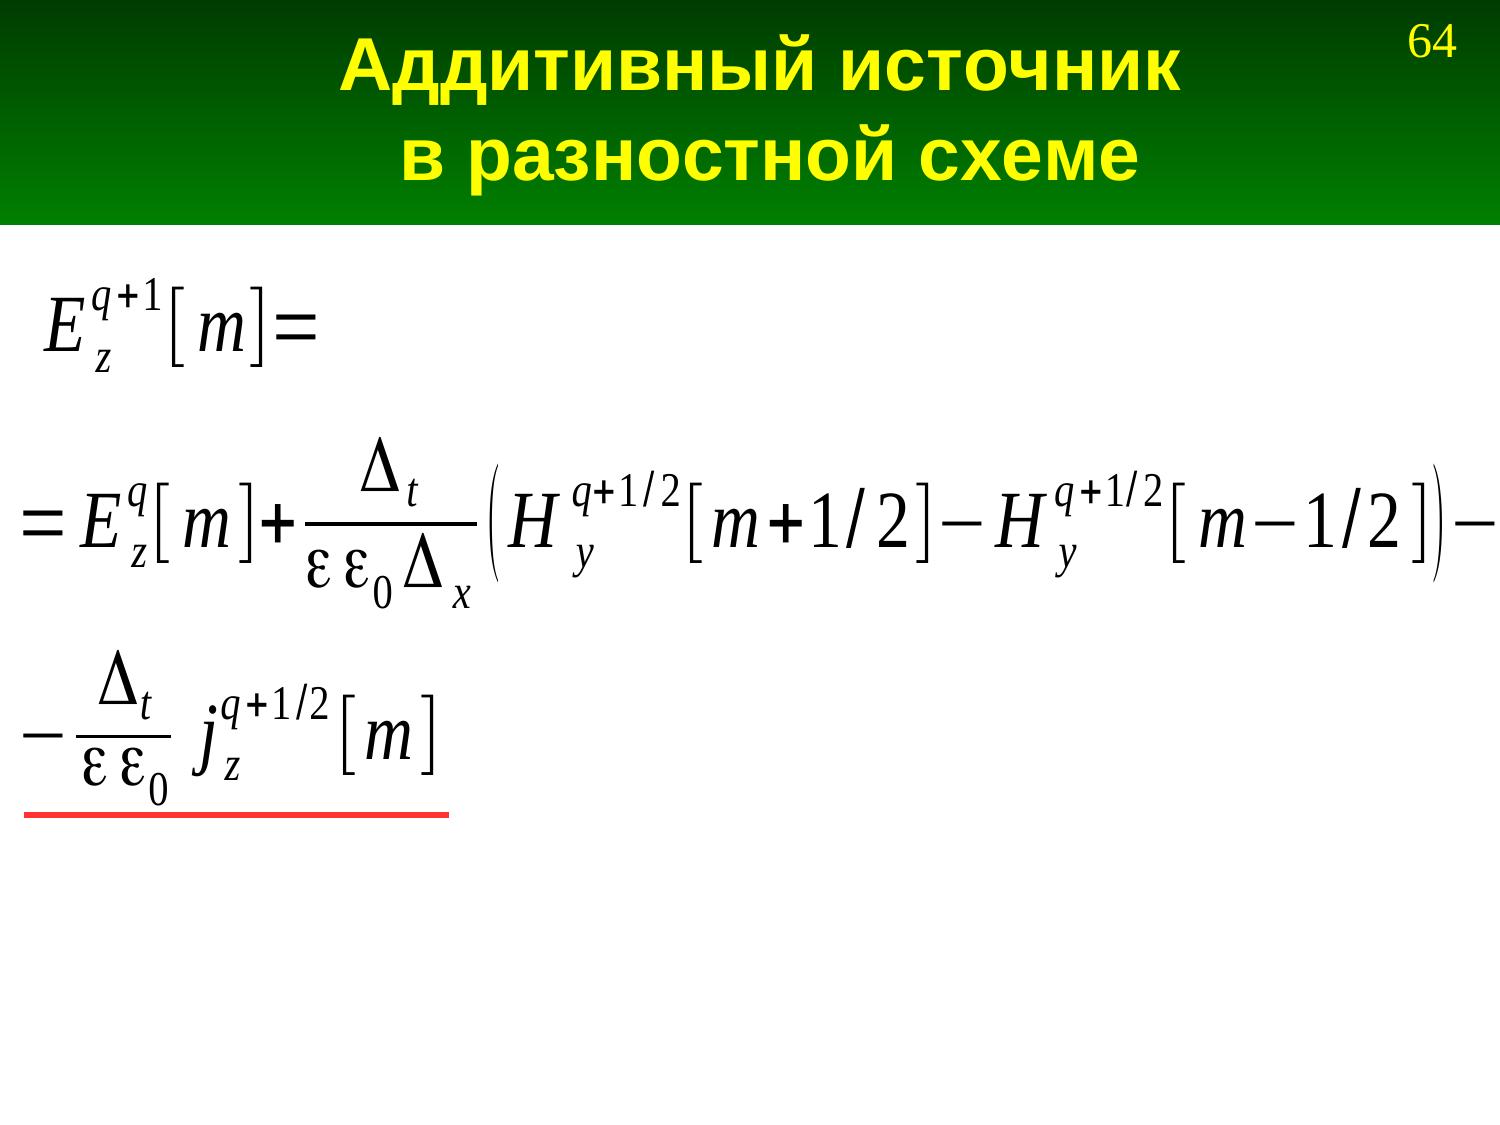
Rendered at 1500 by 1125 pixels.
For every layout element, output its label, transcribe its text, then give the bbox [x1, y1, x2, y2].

chart [23, 265, 341, 381]
title Аддитивный источник в разностной схеме [100, 7, 1441, 204]
chart [0, 430, 1500, 621]
chart [0, 643, 454, 817]
